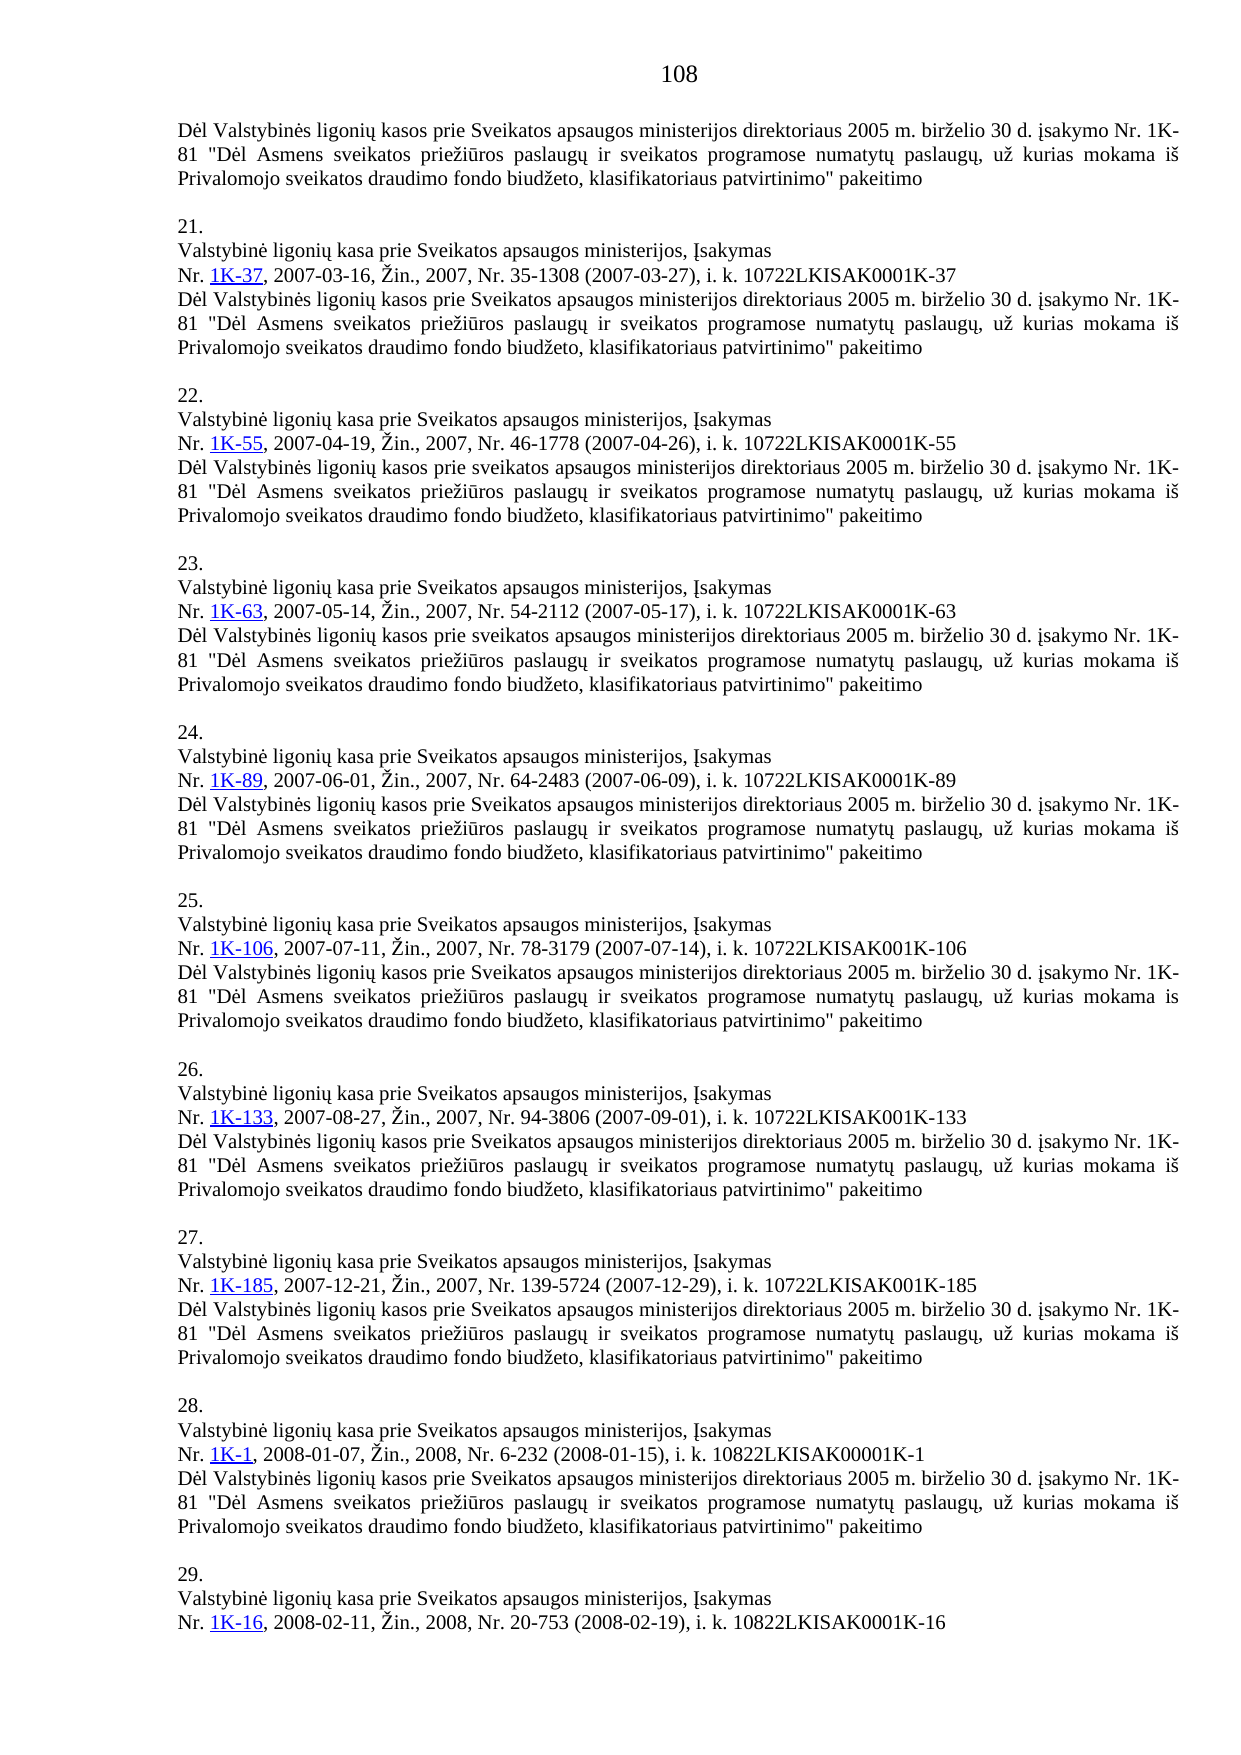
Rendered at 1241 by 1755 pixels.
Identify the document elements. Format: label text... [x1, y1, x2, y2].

text Nr. 1K-1, 2008-01-07, Žin., 2008, Nr. 6-232 (2008-01-15), i. k. 10822LKISAK00001K-1 [177, 1442, 1181, 1466]
text 24. [177, 720, 1181, 744]
text Dėl Valstybinės ligonių kasos prie Sveikatos apsaugos ministerijos direktoriaus 2005 m. birželio 30 d. įsakymo Nr. 1K-81 "Dėl Asmens sveikatos priežiūros paslaugų ir sveikatos programose numatytų paslaugų, už kurias mokama is Privalomojo sveikatos draudimo fondo biudžeto, klasifikatoriaus patvirtinimo" pakeitimo [177, 960, 1181, 1032]
text 23. [177, 551, 1181, 575]
text Dėl Valstybinės ligonių kasos prie Sveikatos apsaugos ministerijos direktoriaus 2005 m. birželio 30 d. įsakymo Nr. 1K-81 "Dėl Asmens sveikatos priežiūros paslaugų ir sveikatos programose numatytų paslaugų, už kurias mokama iš Privalomojo sveikatos draudimo fondo biudžeto, klasifikatoriaus patvirtinimo" pakeitimo [177, 1466, 1181, 1538]
text Valstybinė ligonių kasa prie Sveikatos apsaugos ministerijos, Įsakymas [177, 1249, 1181, 1273]
text Valstybinė ligonių kasa prie Sveikatos apsaugos ministerijos, Įsakymas [177, 407, 1181, 431]
text Valstybinė ligonių kasa prie Sveikatos apsaugos ministerijos, Įsakymas [177, 1586, 1181, 1610]
text 22. [177, 383, 1181, 407]
text Nr. 1K-133, 2007-08-27, Žin., 2007, Nr. 94-3806 (2007-09-01), i. k. 10722LKISAK001K-133 [177, 1105, 1181, 1129]
text Dėl Valstybinės ligonių kasos prie Sveikatos apsaugos ministerijos direktoriaus 2005 m. birželio 30 d. įsakymo Nr. 1K-81 "Dėl Asmens sveikatos priežiūros paslaugų ir sveikatos programose numatytų paslaugų, už kurias mokama iš Privalomojo sveikatos draudimo fondo biudžeto, klasifikatoriaus patvirtinimo" pakeitimo [177, 1129, 1181, 1201]
text 29. [177, 1562, 1181, 1586]
text Nr. 1K-185, 2007-12-21, Žin., 2007, Nr. 139-5724 (2007-12-29), i. k. 10722LKISAK001K-185 [177, 1273, 1181, 1297]
text Nr. 1K-106, 2007-07-11, Žin., 2007, Nr. 78-3179 (2007-07-14), i. k. 10722LKISAK001K-106 [177, 936, 1181, 960]
text Nr. 1K-55, 2007-04-19, Žin., 2007, Nr. 46-1778 (2007-04-26), i. k. 10722LKISAK0001K-55 [177, 431, 1181, 455]
text 27. [177, 1225, 1181, 1249]
text 21. [177, 214, 1181, 238]
text Valstybinė ligonių kasa prie Sveikatos apsaugos ministerijos, Įsakymas [177, 575, 1181, 599]
text Nr. 1K-16, 2008-02-11, Žin., 2008, Nr. 20-753 (2008-02-19), i. k. 10822LKISAK0001K-16 [177, 1610, 1181, 1634]
text Valstybinė ligonių kasa prie Sveikatos apsaugos ministerijos, Įsakymas [177, 912, 1181, 936]
text Dėl Valstybinės ligonių kasos prie Sveikatos apsaugos ministerijos direktoriaus 2005 m. birželio 30 d. įsakymo Nr. 1K-81 "Dėl Asmens sveikatos priežiūros paslaugų ir sveikatos programose numatytų paslaugų, už kurias mokama iš Privalomojo sveikatos draudimo fondo biudžeto, klasifikatoriaus patvirtinimo" pakeitimo [177, 118, 1181, 190]
text Valstybinė ligonių kasa prie Sveikatos apsaugos ministerijos, Įsakymas [177, 1081, 1181, 1105]
text 25. [177, 888, 1181, 912]
text Valstybinė ligonių kasa prie Sveikatos apsaugos ministerijos, Įsakymas [177, 238, 1181, 262]
text Nr. 1K-63, 2007-05-14, Žin., 2007, Nr. 54-2112 (2007-05-17), i. k. 10722LKISAK0001K-63 [177, 599, 1181, 623]
text Dėl Valstybinės ligonių kasos prie Sveikatos apsaugos ministerijos direktoriaus 2005 m. birželio 30 d. įsakymo Nr. 1K-81 "Dėl Asmens sveikatos priežiūros paslaugų ir sveikatos programose numatytų paslaugų, už kurias mokama iš Privalomojo sveikatos draudimo fondo biudžeto, klasifikatoriaus patvirtinimo" pakeitimo [177, 792, 1181, 864]
text Dėl Valstybinės ligonių kasos prie Sveikatos apsaugos ministerijos direktoriaus 2005 m. birželio 30 d. įsakymo Nr. 1K-81 "Dėl Asmens sveikatos priežiūros paslaugų ir sveikatos programose numatytų paslaugų, už kurias mokama iš Privalomojo sveikatos draudimo fondo biudžeto, klasifikatoriaus patvirtinimo" pakeitimo [177, 1297, 1181, 1369]
text Dėl Valstybinės ligonių kasos prie Sveikatos apsaugos ministerijos direktoriaus 2005 m. birželio 30 d. įsakymo Nr. 1K-81 "Dėl Asmens sveikatos priežiūros paslaugų ir sveikatos programose numatytų paslaugų, už kurias mokama iš Privalomojo sveikatos draudimo fondo biudžeto, klasifikatoriaus patvirtinimo" pakeitimo [177, 287, 1181, 359]
text Dėl Valstybinės ligonių kasos prie sveikatos apsaugos ministerijos direktoriaus 2005 m. birželio 30 d. įsakymo Nr. 1K-81 "Dėl Asmens sveikatos priežiūros paslaugų ir sveikatos programose numatytų paslaugų, už kurias mokama iš Privalomojo sveikatos draudimo fondo biudžeto, klasifikatoriaus patvirtinimo" pakeitimo [177, 623, 1181, 696]
text Valstybinė ligonių kasa prie Sveikatos apsaugos ministerijos, Įsakymas [177, 1417, 1181, 1442]
text 26. [177, 1057, 1181, 1081]
text Valstybinė ligonių kasa prie Sveikatos apsaugos ministerijos, Įsakymas [177, 744, 1181, 768]
text Dėl Valstybinės ligonių kasos prie sveikatos apsaugos ministerijos direktoriaus 2005 m. birželio 30 d. įsakymo Nr. 1K-81 "Dėl Asmens sveikatos priežiūros paslaugų ir sveikatos programose numatytų paslaugų, už kurias mokama iš Privalomojo sveikatos draudimo fondo biudžeto, klasifikatoriaus patvirtinimo" pakeitimo [177, 455, 1181, 527]
text Nr. 1K-37, 2007-03-16, Žin., 2007, Nr. 35-1308 (2007-03-27), i. k. 10722LKISAK0001K-37 [177, 262, 1181, 287]
text 28. [177, 1393, 1181, 1417]
text Nr. 1K-89, 2007-06-01, Žin., 2007, Nr. 64-2483 (2007-06-09), i. k. 10722LKISAK0001K-89 [177, 768, 1181, 792]
